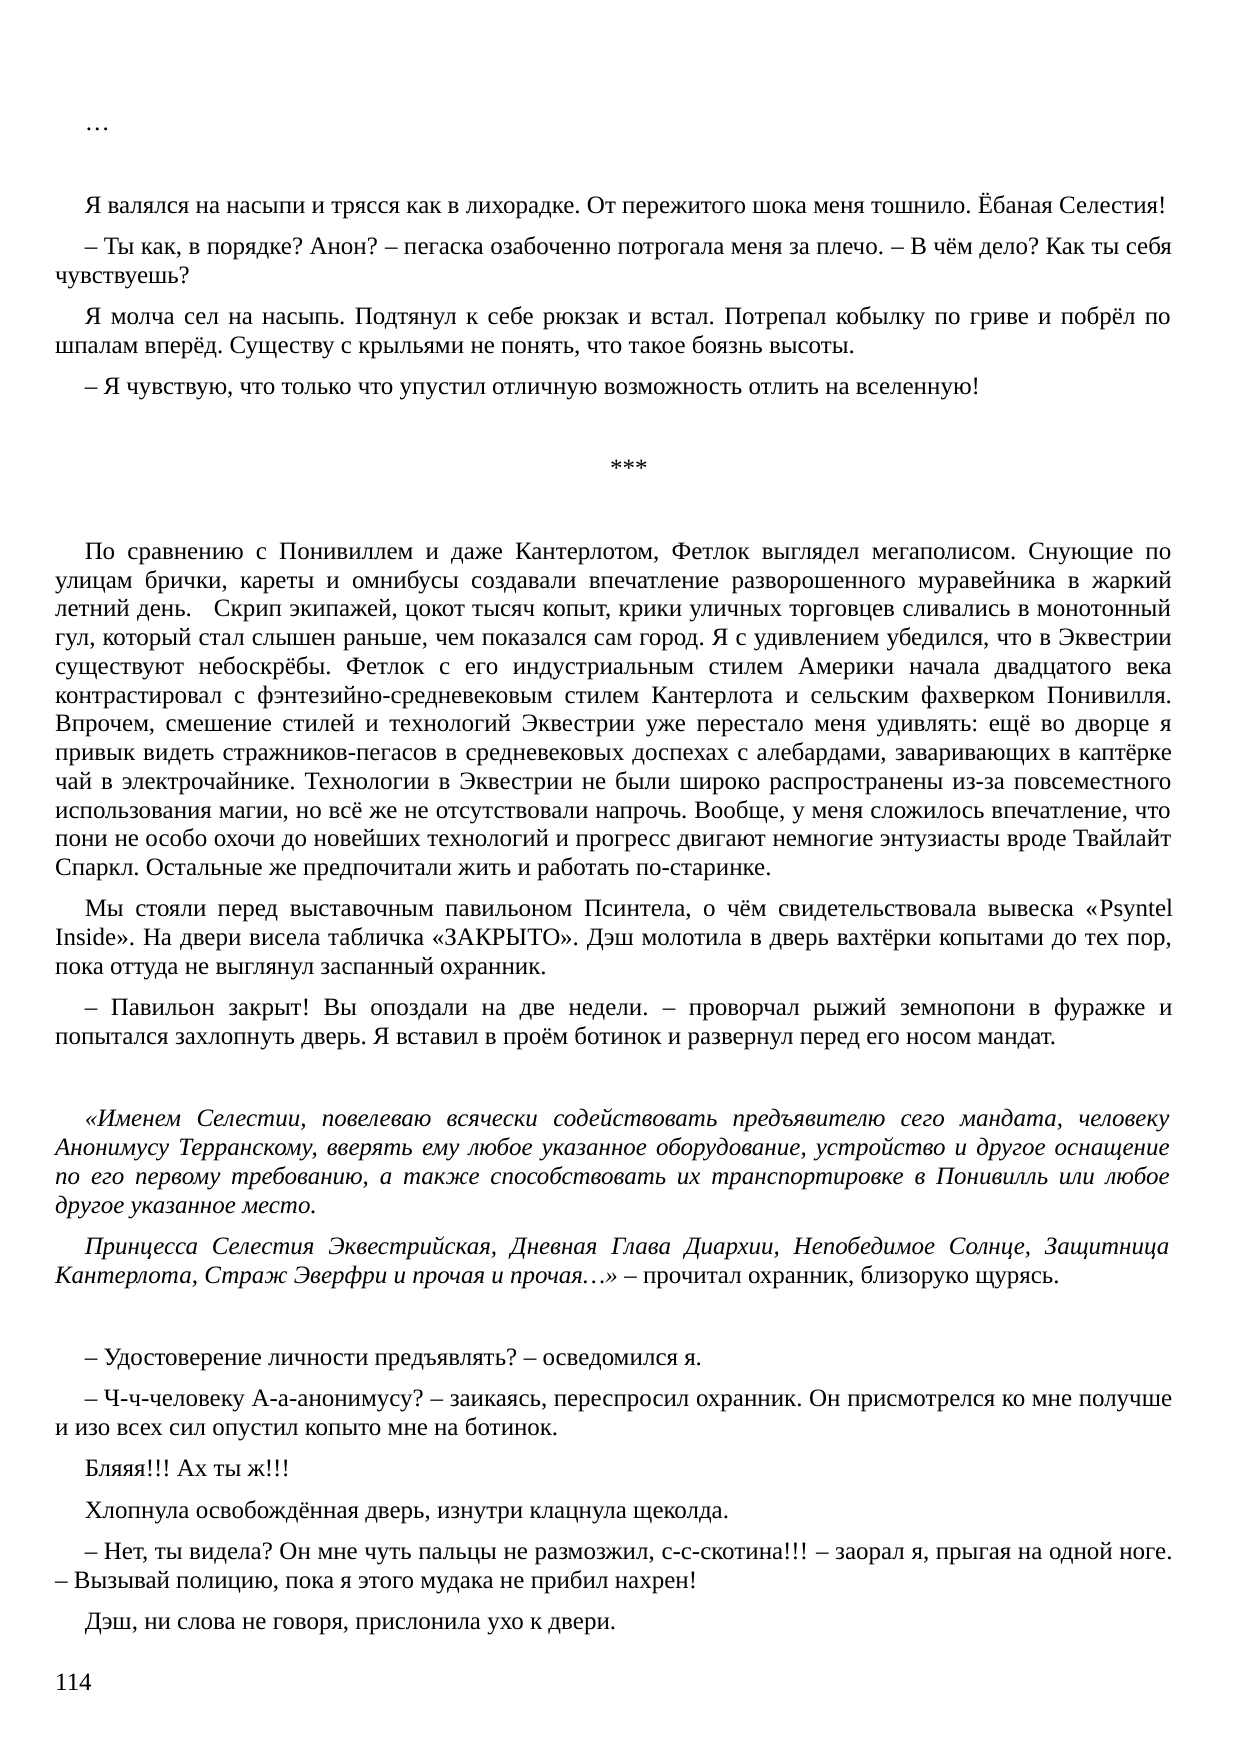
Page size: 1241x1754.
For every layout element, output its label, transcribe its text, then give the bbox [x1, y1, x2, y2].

text Хлопнула освобождённая дверь, изнутри клацнула щеколда. [55, 1495, 1173, 1523]
text «Именем Селестии, повелеваю всячески содействовать предъявителю сего мандата, человеку Анонимусу Терранскому, вверять ему любое указанное оборудование, устройство и другое оснащение по его первому требованию, а также способствовать их транспортировке в Понивилль или любое другое указанное место. [55, 1103, 1173, 1218]
text Мы стояли перед выставочным павильоном Псинтела, о чём свидетельствовала вывеска «Psyntel Inside». На двери висела табличка «ЗАКРЫТО». Дэш молотила в дверь вахтёрки копытами до тех пор, пока оттуда не выглянул заспанный охранник. [55, 893, 1173, 980]
text Я молча сел на насыпь. Подтянул к себе рюкзак и встал. Потрепал кобылку по гриве и побрёл по шпалам вперёд. Существу с крыльями не понять, что такое боязнь высоты. [55, 301, 1173, 358]
text Принцесса Селестия Эквестрийская, Дневная Глава Диархии, Непобедимое Солнце, Защитница Кантерлота, Страж Эверфри и прочая и прочая…» – прочитал охранник, близоруко щурясь. [55, 1231, 1173, 1288]
text – Я чувствую, что только что упустил отличную возможность отлить на вселенную! [55, 371, 1173, 400]
text *** [55, 453, 1173, 482]
text По сравнению с Понивиллем и даже Кантерлотом, Фетлок выглядел мегаполисом. Снующие по улицам брички, кареты и омнибусы создавали впечатление разворошенного муравейника в жаркий летний день. Скрип экипажей, цокот тысяч копыт, крики уличных торговцев сливались в монотонный гул, который стал слышен раньше, чем показался сам город. Я с удивлением убедился, что в Эквестрии существуют небоскрёбы. Фетлок с его индустриальным стилем Америки начала двадцатого века контрастировал с фэнтезийно-средневековым стилем Кантерлота и сельским фахверком Понивилля. Впрочем, смешение стилей и технологий Эквестрии уже перестало меня удивлять: ещё во дворце я привык видеть стражников-пегасов в средневековых доспехах с алебардами, заваривающих в каптёрке чай в электрочайнике. Технологии в Эквестрии не были широко распространены из-за повсеместного использования магии, но всё же не отсутствовали напрочь. Вообще, у меня сложилось впечатление, что пони не особо охочи до новейших технологий и прогресс двигают немногие энтузиасты вроде Твайлайт Спаркл. Остальные же предпочитали жить и работать по-старинке. [55, 536, 1173, 881]
text – Удостоверение личности предъявлять? – осведомился я. [55, 1342, 1173, 1371]
text Я валялся на насыпи и трясся как в лихорадке. От пережитого шока меня тошнило. Ёбаная Селестия! [55, 190, 1173, 218]
text – Нет, ты видела? Он мне чуть пальцы не размозжил, с-с-скотина!!! – заорал я, прыгая на одной ноге. – Вызывай полицию, пока я этого мудака не прибил нахрен! [55, 1536, 1173, 1593]
text – Ты как, в порядке? Анон? – пегаска озабоченно потрогала меня за плечо. – В чём дело? Как ты себя чувствуешь? [55, 231, 1173, 288]
text Бляяя!!! Ах ты ж!!! [55, 1453, 1173, 1482]
text … [55, 107, 1173, 136]
text Дэш, ни слова не говоря, прислонила ухо к двери. [55, 1606, 1173, 1635]
text – Ч-ч-человеку А-а-анонимусу? – заикаясь, переспросил охранник. Он присмотрелся ко мне получше и изо всех сил опустил копыто мне на ботинок. [55, 1383, 1173, 1441]
text – Павильон закрыт! Вы опоздали на две недели. – проворчал рыжий земнопони в фуражке и попытался захлопнуть дверь. Я вставил в проём ботинок и развернул перед его носом мандат. [55, 992, 1173, 1050]
